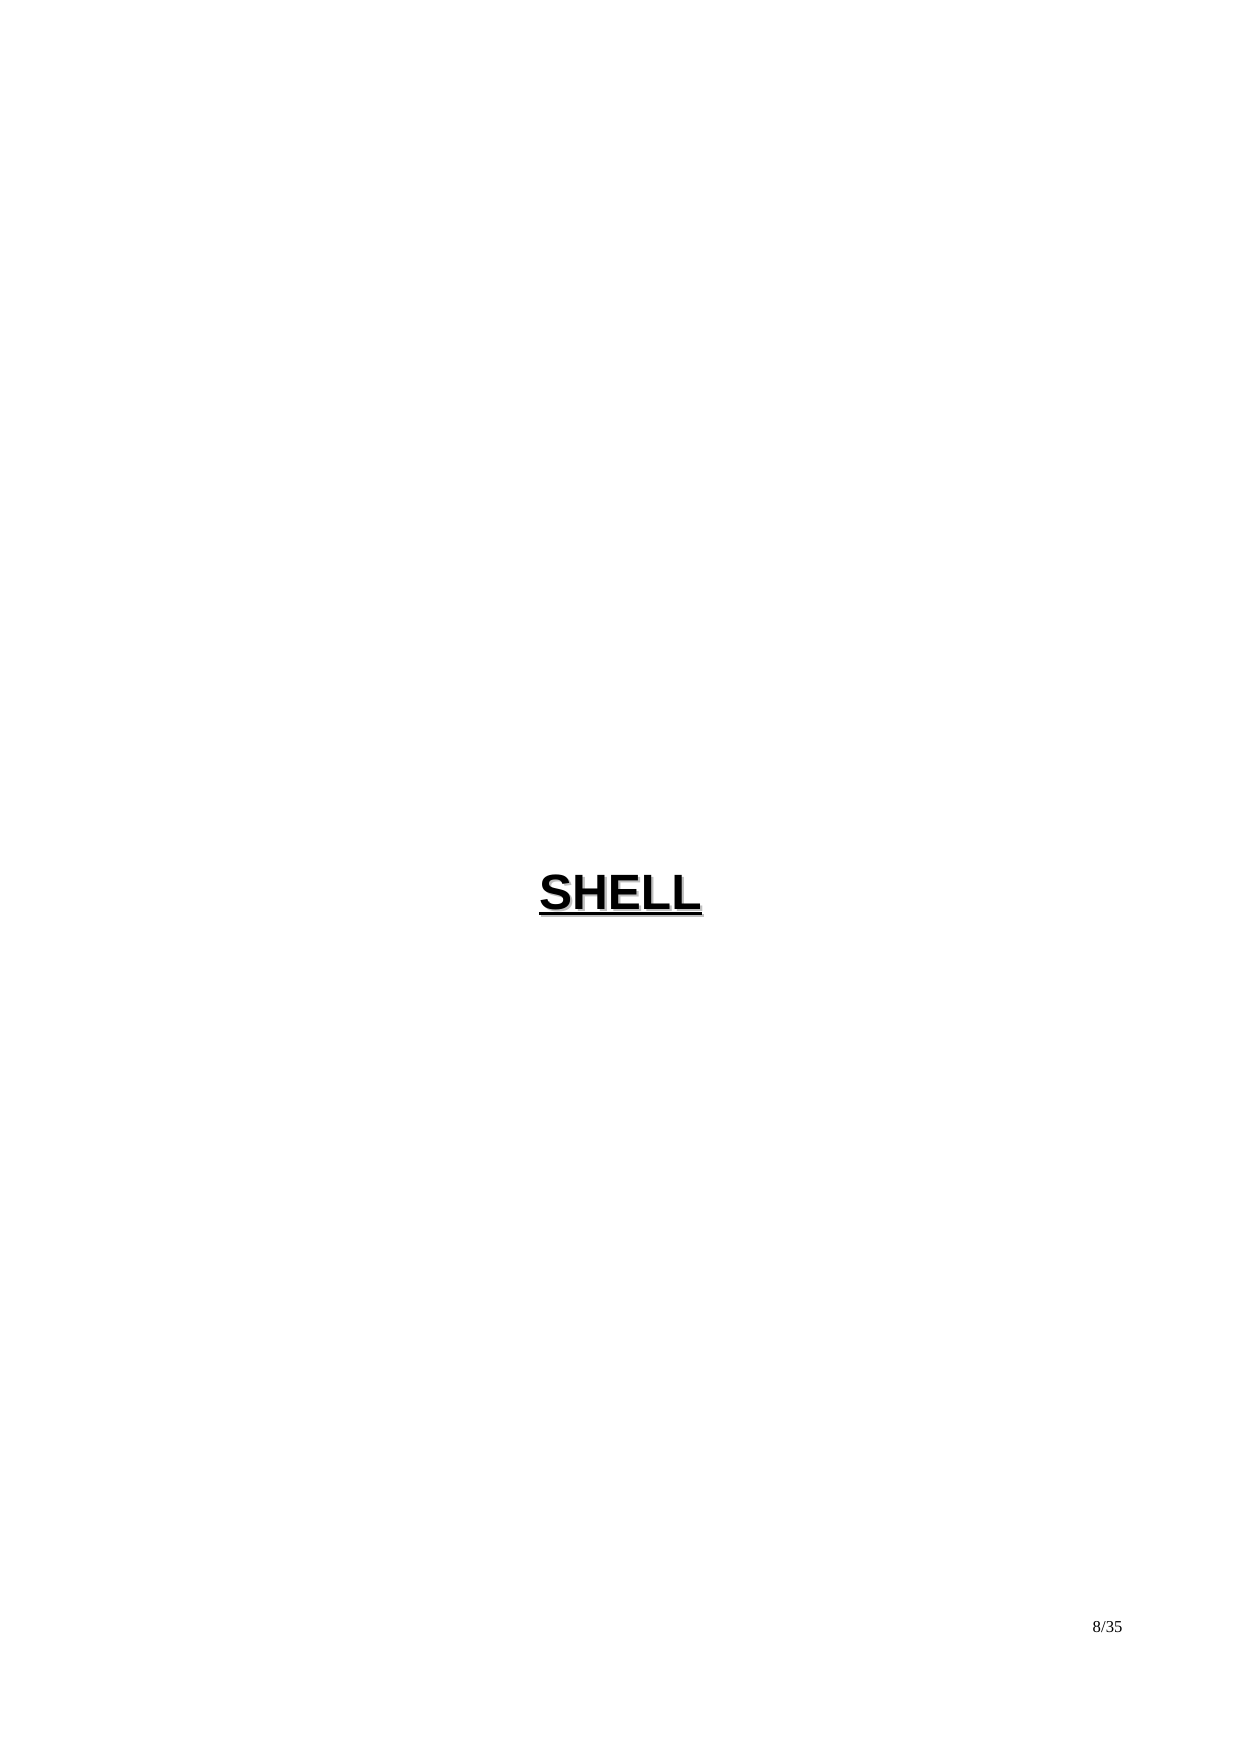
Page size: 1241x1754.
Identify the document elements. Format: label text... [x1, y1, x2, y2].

subtitle SHELL [118, 863, 1122, 920]
